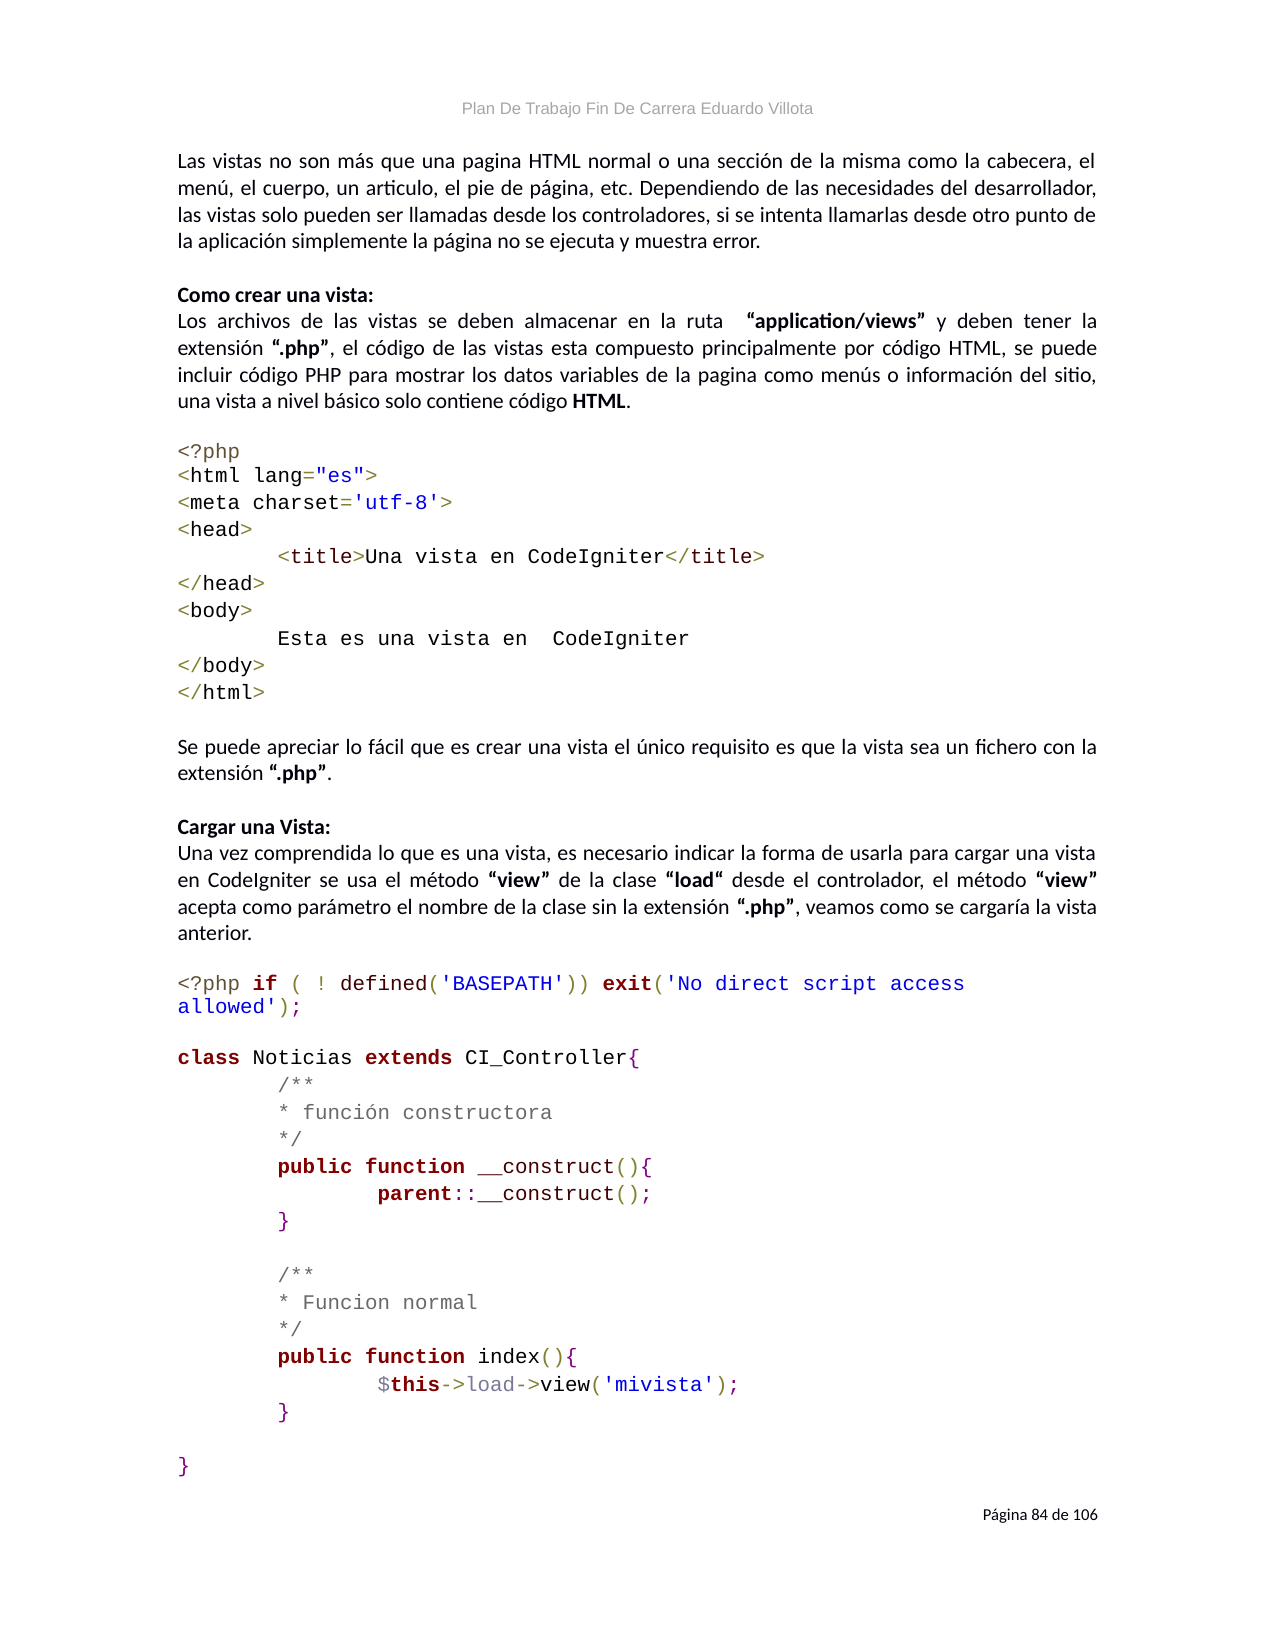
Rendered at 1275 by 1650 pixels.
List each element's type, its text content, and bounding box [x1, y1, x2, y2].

text Una vez comprendida lo que es una vista, es necesario indicar la forma de usarla para cargar una vista en CodeIgniter se usa el método “view” de la clase “load“ desde el controlador, el método “view” acepta como parámetro el nombre de la clase sin la extensión “.php”, veamos como se cargaría la vista anterior. [177, 839, 1098, 946]
text <title>Una vista en CodeIgniter</title> [177, 546, 1098, 570]
text } [177, 1455, 1098, 1479]
text Los archivos de las vistas se deben almacenar en la ruta “application/views” y deben tener la extensión “.php”, el código de las vistas esta compuesto principalmente por código HTML, se puede incluir código PHP para mostrar los datos variables de la pagina como menús o información del sitio, una vista a nivel básico solo contiene código HTML. [177, 308, 1098, 414]
text /** [177, 1074, 1098, 1098]
text <body> [177, 601, 1098, 624]
text */ [177, 1319, 1098, 1343]
text public function __construct(){ [177, 1156, 1098, 1180]
text Como crear una vista: [177, 281, 1098, 308]
text </head> [177, 573, 1098, 597]
text } [177, 1401, 1098, 1424]
text */ [177, 1129, 1098, 1153]
text * función constructora [177, 1102, 1098, 1125]
text $this->load->view('mivista'); [177, 1374, 1098, 1397]
text <?php [177, 441, 1098, 464]
text class Noticias extends CI_Controller{ [177, 1047, 1098, 1071]
text Cargar una Vista: [177, 813, 1098, 839]
text Se puede apreciar lo fácil que es crear una vista el único requisito es que la vista sea un fichero con la extensión “.php”. [177, 733, 1098, 786]
text <?php if ( ! defined('BASEPATH')) exit('No direct script access allowed'); [177, 973, 1098, 1020]
text /** [177, 1265, 1098, 1288]
text Las vistas no son más que una pagina HTML normal o una sección de la misma como la cabecera, el menú, el cuerpo, un articulo, el pie de página, etc. Dependiendo de las necesidades del desarrollador, las vistas solo pueden ser llamadas desde los controladores, si se intenta llamarlas desde otro punto de la aplicación simplemente la página no se ejecuta y muestra error. [177, 148, 1098, 254]
text <head> [177, 519, 1098, 543]
text } [177, 1211, 1098, 1234]
text </html> [177, 682, 1098, 706]
text </body> [177, 655, 1098, 678]
text Esta es una vista en CodeIgniter [177, 628, 1098, 651]
text <html lang="es"> [177, 464, 1098, 488]
text parent::__construct(); [177, 1183, 1098, 1207]
text <meta charset='utf-8'> [177, 492, 1098, 515]
text public function index(){ [177, 1346, 1098, 1370]
text * Funcion normal [177, 1292, 1098, 1316]
